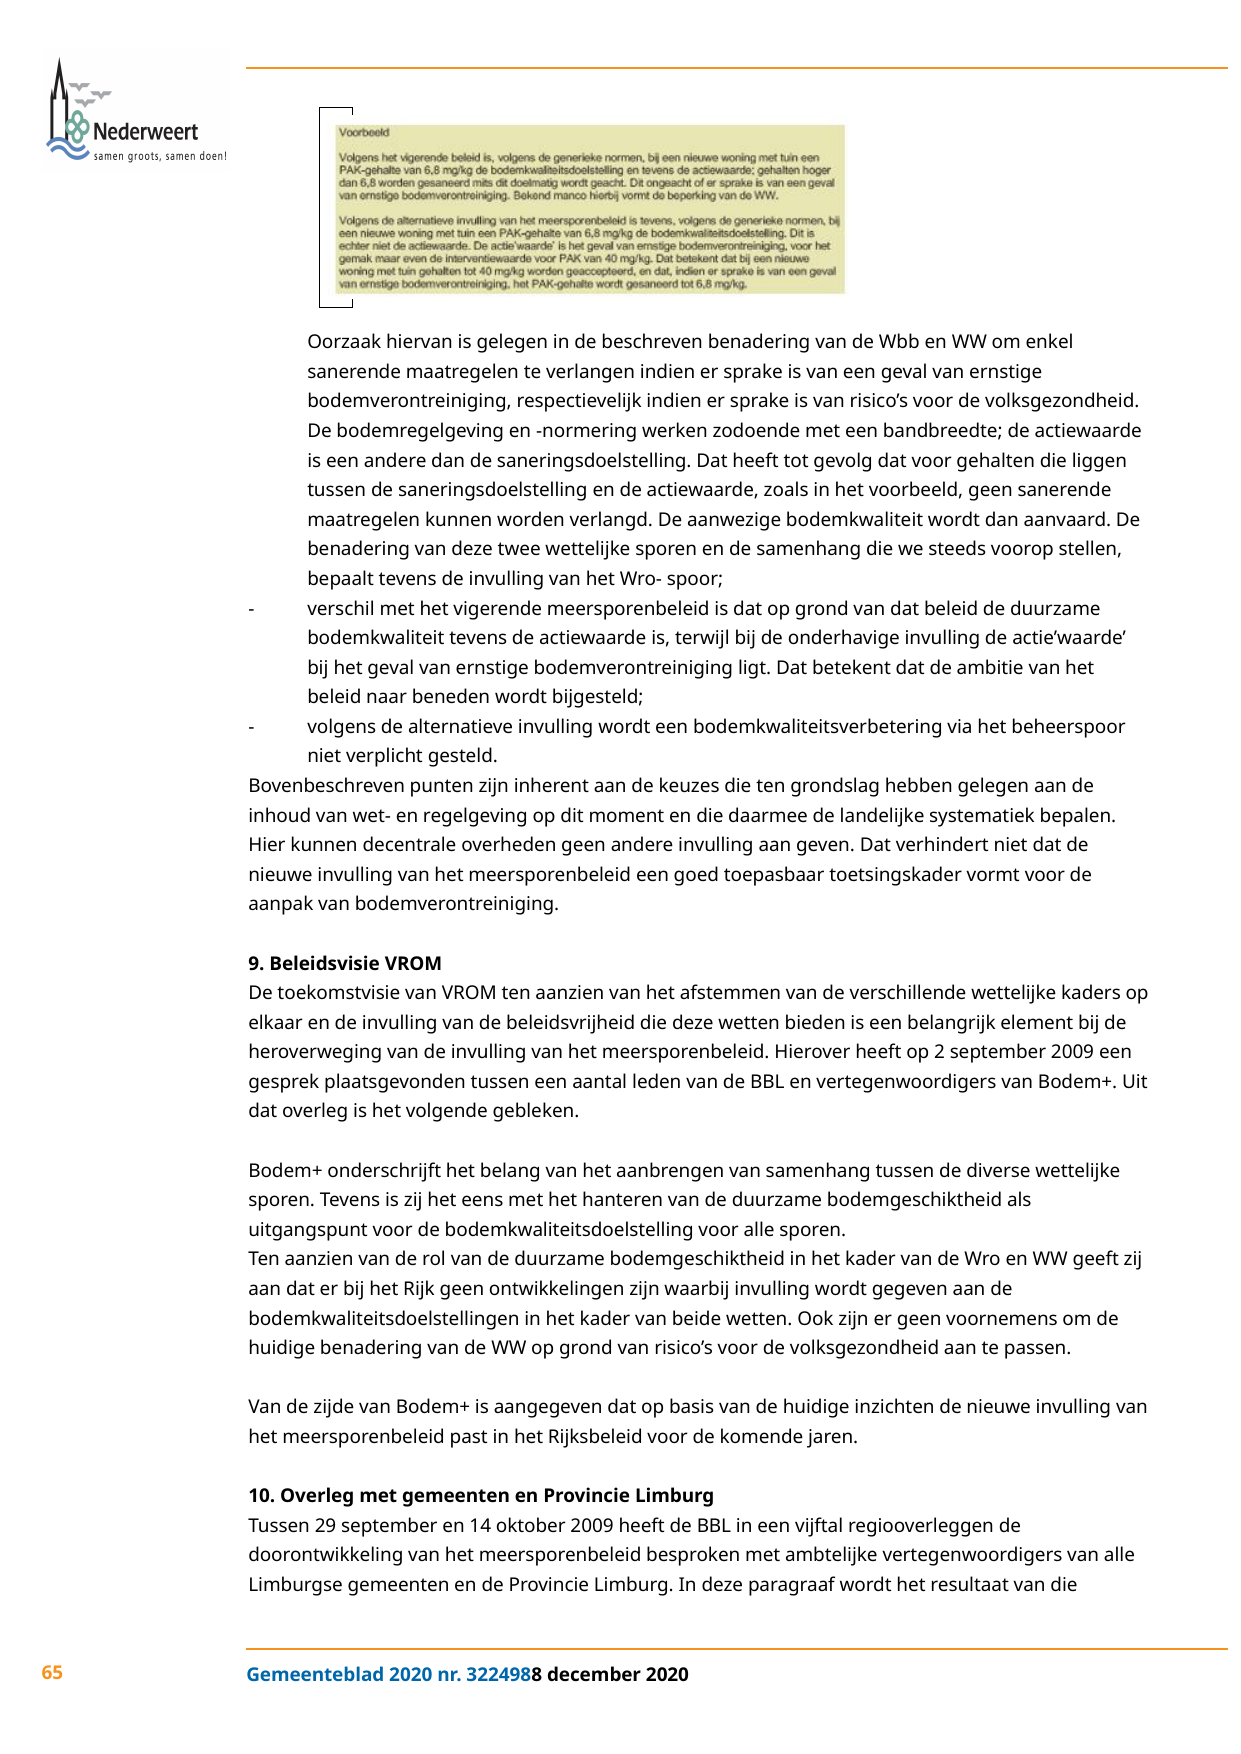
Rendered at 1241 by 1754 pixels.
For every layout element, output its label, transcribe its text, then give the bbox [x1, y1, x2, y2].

text 10. Overleg met gemeenten en Provincie Limburg [248, 1482, 1152, 1508]
text Bodem+ onderschrijft het belang van het aanbrengen van samenhang tussen de diverse wettelijke sporen. Tevens is zij het eens met het hanteren van de duurzame bodemgeschiktheid als uitgangspunt voor de bodemkwaliteitsdoelstelling voor alle sporen. [248, 1157, 1152, 1242]
text Van de zijde van Bodem+ is aangegeven dat op basis van de huidige inzichten de nieuwe invulling van het meersporenbeleid past in het Rijksbeleid voor de komende jaren. [248, 1393, 1152, 1449]
list Oorzaak hiervan is gelegen in de beschreven benadering van de Wbb en WW om enkel sanerende maatregelen te verlangen indien er sprake is van een geval van ernstige bodemverontreiniging, respectievelijk indien er sprake is van risico’s voor de volksgezondheid. De bodemregelgeving en -normering werken zodoende met een bandbreedte; de actiewaarde is een andere dan de saneringsdoelstelling. Dat heeft tot gevolg dat voor gehalten die liggen tussen de saneringsdoelstelling en de actiewaarde, zoals in het voorbeeld, geen sanerende maatregelen kunnen worden verlangd. De aanwezige bodemkwaliteit wordt dan aanvaard. De benadering van deze twee wettelijke sporen en de samenhang die we steeds voorop stellen, bepaalt tevens de invulling van het Wro- spoor; [248, 328, 1152, 591]
text Bovenbeschreven punten zijn inherent aan de keuzes die ten grondslag hebben gelegen aan de inhoud van wet- en regelgeving op dit moment en die daarmee de landelijke systematiek bepalen. Hier kunnen decentrale overheden geen andere invulling aan geven. Dat verhindert niet dat de nieuwe invulling van het meersporenbeleid een goed toepasbaar toetsingskader vormt voor de aanpak van bodemverontreiniging. [248, 772, 1152, 916]
text Tussen 29 september en 14 oktober 2009 heeft de BBL in een vijftal regiooverleggen de doorontwikkeling van het meersporenbeleid besproken met ambtelijke vertegenwoordigers van alle Limburgse gemeenten en de Provincie Limburg. In deze paragraaf wordt het resultaat van die [248, 1512, 1152, 1597]
text 9. Beleidsvisie VROM [248, 950, 1152, 975]
list verschil met het vigerende meersporenbeleid is dat op grond van dat beleid de duurzame bodemkwaliteit tevens de actiewaarde is, terwijl bij de onderhavige invulling de actie’waarde’ bij het geval van ernstige bodemverontreiniging ligt. Dat betekent dat de ambitie van het beleid naar beneden wordt bijgesteld; [248, 595, 1152, 709]
text De toekomstvisie van VROM ten aanzien van het afstemmen van de verschillende wettelijke kaders op elkaar en de invulling van de beleidsvrijheid die deze wetten bieden is een belangrijk element bij de heroverweging van de invulling van het meersporenbeleid. Hierover heeft op 2 september 2009 een gesprek plaatsgevonden tussen een aantal leden van de BBL en vertegenwoordigers van Bodem+. Uit dat overleg is het volgende gebleken. [248, 979, 1152, 1123]
text Ten aanzien van de rol van de duurzame bodemgeschiktheid in het kader van de Wro en WW geeft zij aan dat er bij het Rijk geen ontwikkelingen zijn waarbij invulling wordt gegeven aan de bodemkwaliteitsdoelstellingen in het kader van beide wetten. Ook zijn er geen voornemens om de huidige benadering van de WW op grond van risico’s voor de volksgezondheid aan te passen. [248, 1246, 1152, 1360]
picture [41, 47, 231, 172]
list volgens de alternatieve invulling wordt een bodemkwaliteitsverbetering via het beheerspoor niet verplicht gesteld. [248, 713, 1152, 768]
picture [327, 115, 854, 299]
